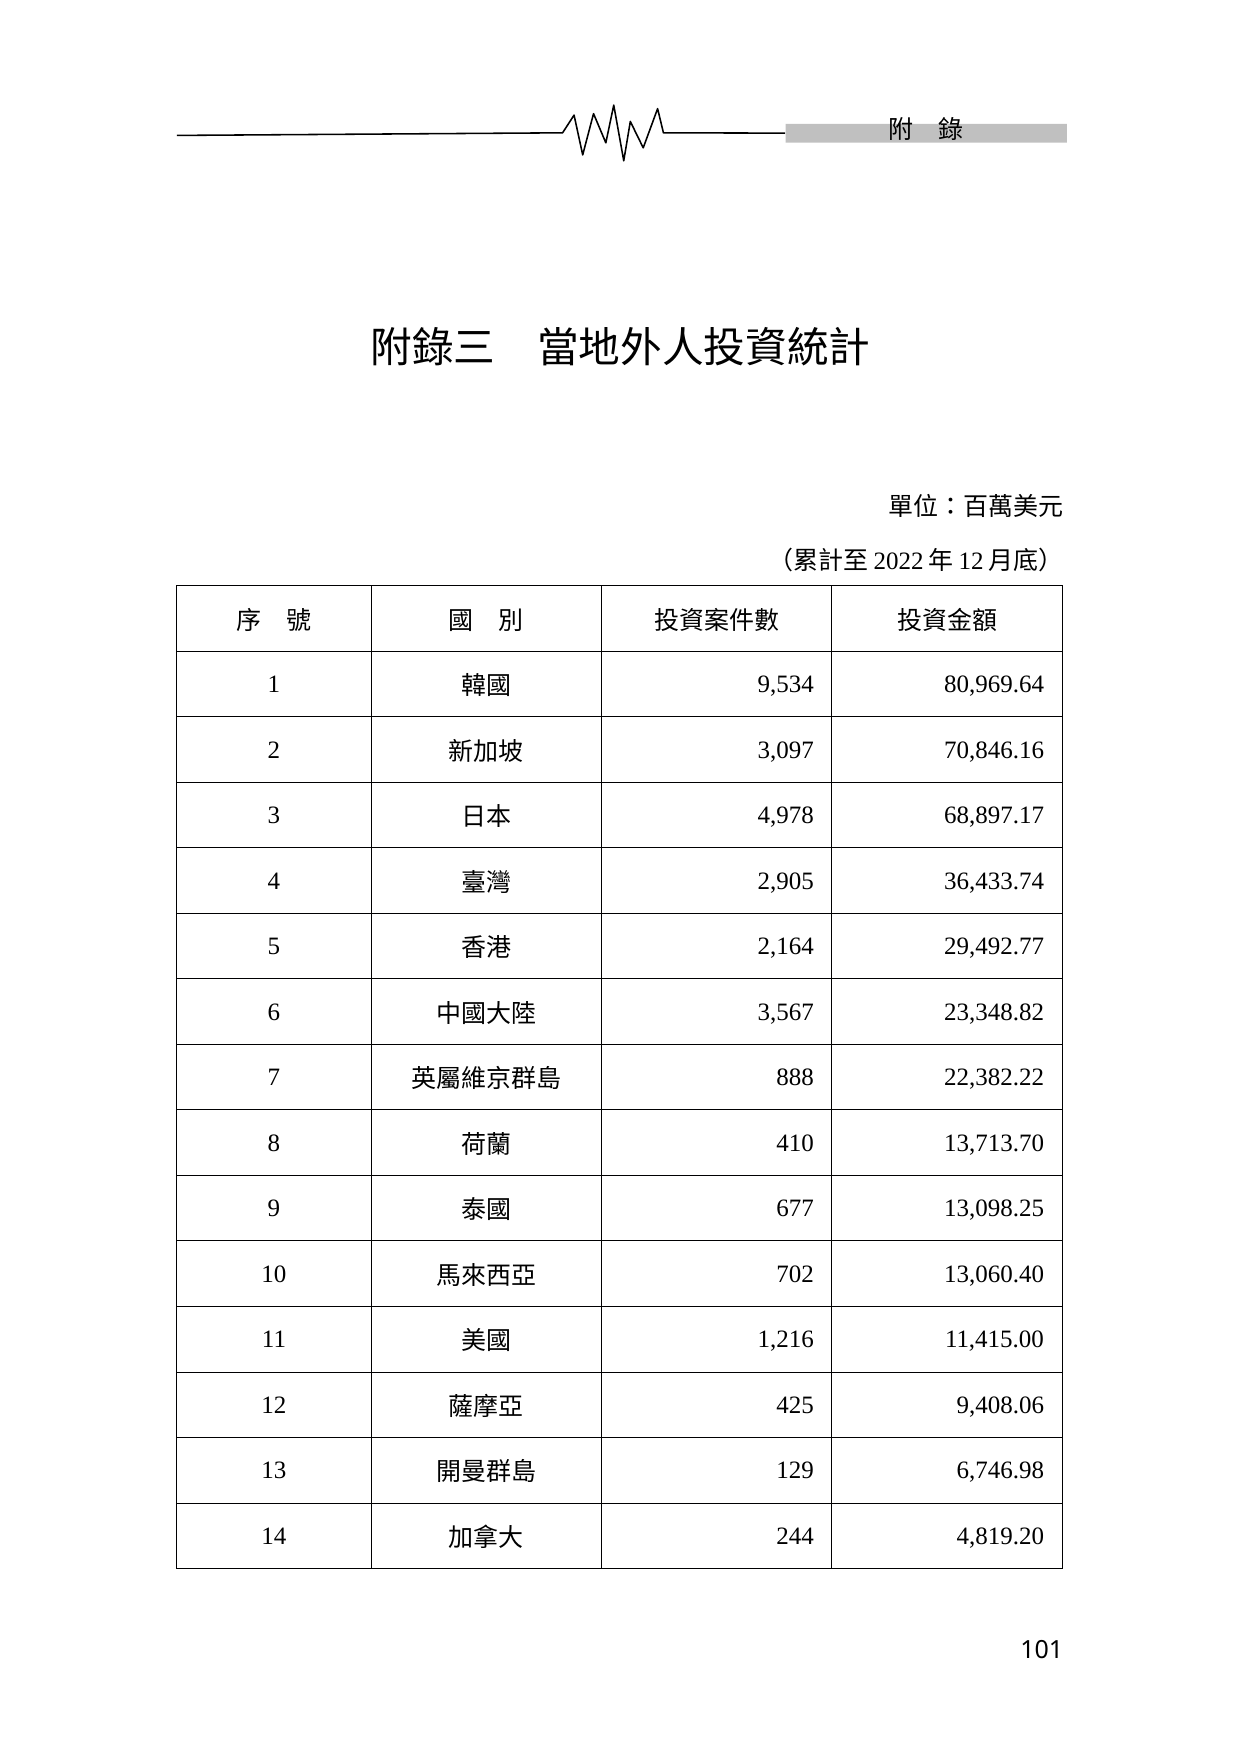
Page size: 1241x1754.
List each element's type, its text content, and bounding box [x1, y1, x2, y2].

table_cell 2,905 [602, 848, 831, 913]
table_cell 677 [602, 1176, 831, 1240]
table_cell 14 [177, 1504, 371, 1568]
table_cell 6 [177, 979, 371, 1044]
table_cell 425 [602, 1373, 831, 1437]
table_cell 臺灣 [372, 848, 601, 913]
table_cell 129 [602, 1438, 831, 1502]
table_cell 3,567 [602, 979, 831, 1044]
table_cell 7 [177, 1045, 371, 1109]
table_cell 11 [177, 1307, 371, 1371]
table_cell 5 [177, 914, 371, 978]
table_cell 加拿大 [372, 1504, 601, 1568]
table_cell 韓國 [372, 652, 601, 716]
table_cell 中國大陸 [372, 979, 601, 1044]
table_cell 美國 [372, 1307, 601, 1371]
table_cell 22,382.22 [832, 1045, 1062, 1109]
table_cell 410 [602, 1110, 831, 1175]
table_cell 702 [602, 1241, 831, 1306]
text 附錄三 當地外人投資統計 [177, 291, 1063, 398]
table_cell 12 [177, 1373, 371, 1437]
table_cell 9 [177, 1176, 371, 1240]
table_cell 13 [177, 1438, 371, 1502]
table_cell 新加坡 [372, 717, 601, 782]
table_cell 13,060.40 [832, 1241, 1062, 1306]
table_cell 荷蘭 [372, 1110, 601, 1175]
table_cell 馬來西亞 [372, 1241, 601, 1306]
table_cell 英屬維京群島 [372, 1045, 601, 1109]
table_cell 68,897.17 [832, 783, 1062, 847]
table_cell 薩摩亞 [372, 1373, 601, 1437]
table_cell 70,846.16 [832, 717, 1062, 782]
table_cell 888 [602, 1045, 831, 1109]
text 單位：百萬美元 [177, 478, 1063, 532]
table_cell 開曼群島 [372, 1438, 601, 1502]
table_cell 香港 [372, 914, 601, 978]
table_cell 13,713.70 [832, 1110, 1062, 1175]
table_cell 36,433.74 [832, 848, 1062, 913]
table_cell 3,097 [602, 717, 831, 782]
table_cell 1,216 [602, 1307, 831, 1371]
table_cell 4,819.20 [832, 1504, 1062, 1568]
table_cell 4 [177, 848, 371, 913]
table_cell 80,969.64 [832, 652, 1062, 716]
table_header 國 別 [372, 586, 601, 651]
table_cell 4,978 [602, 783, 831, 847]
table_cell 244 [602, 1504, 831, 1568]
table_cell 2 [177, 717, 371, 782]
table_cell 2,164 [602, 914, 831, 978]
table_cell 8 [177, 1110, 371, 1175]
table_cell 11,415.00 [832, 1307, 1062, 1371]
table_cell 1 [177, 652, 371, 716]
table_cell 日本 [372, 783, 601, 847]
table_cell 泰國 [372, 1176, 601, 1240]
table_cell 6,746.98 [832, 1438, 1062, 1502]
text （累計至2022年12月底） [177, 532, 1063, 585]
table_cell 13,098.25 [832, 1176, 1062, 1240]
table_cell 23,348.82 [832, 979, 1062, 1044]
table_cell 29,492.77 [832, 914, 1062, 978]
table_cell 10 [177, 1241, 371, 1306]
table_header 投資案件數 [602, 586, 831, 651]
table_cell 3 [177, 783, 371, 847]
table_cell 9,534 [602, 652, 831, 716]
table_header 投資金額 [832, 586, 1062, 651]
table_header 序 號 [177, 586, 371, 651]
table_cell 9,408.06 [832, 1373, 1062, 1437]
